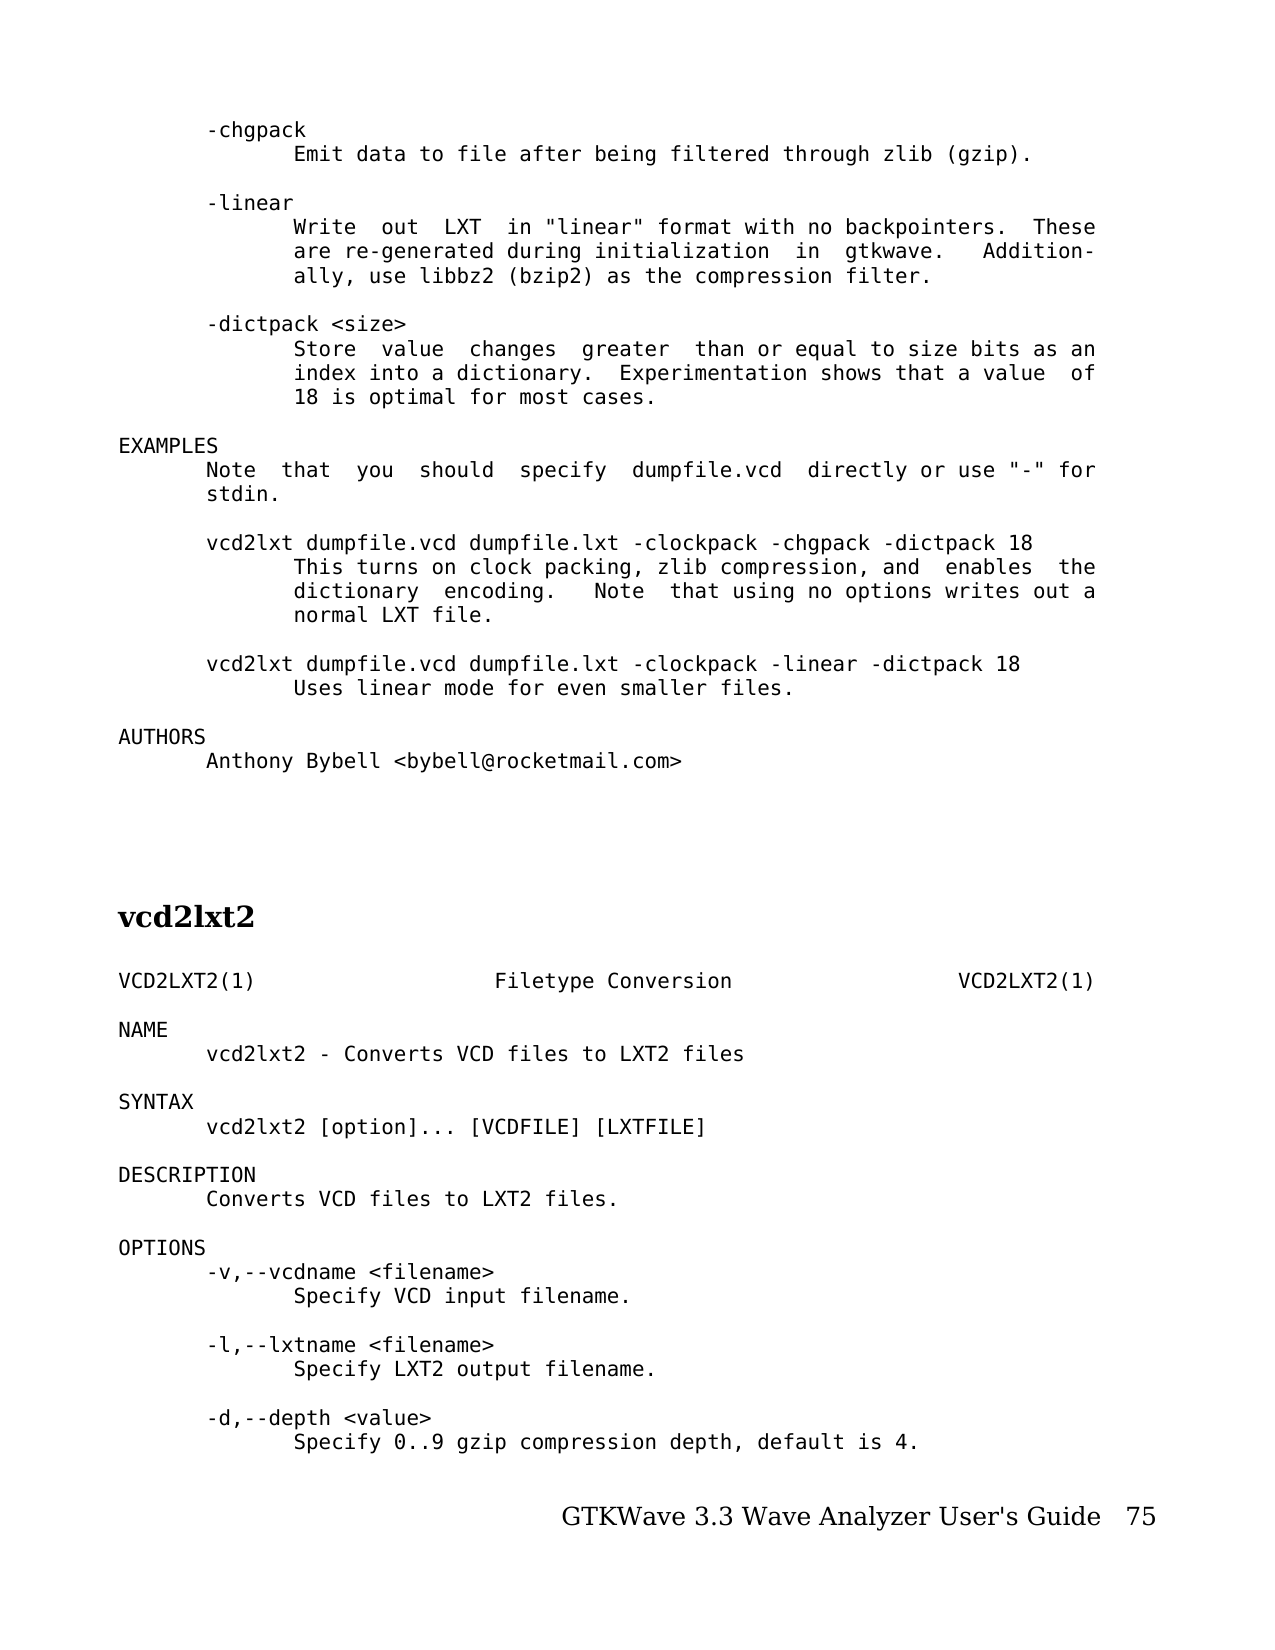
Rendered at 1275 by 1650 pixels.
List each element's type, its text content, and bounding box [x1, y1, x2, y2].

text AUTHORS [118, 725, 1157, 749]
text Specify LXT2 output filename. [118, 1357, 1157, 1382]
text 18 is optimal for most cases. [118, 385, 1157, 409]
text vcd2lxt2 - Converts VCD files to LXT2 files [118, 1042, 1157, 1066]
text Note that you should specify dumpfile.vcd directly or use "-" for [118, 458, 1157, 482]
text Write out LXT in "linear" format with no backpointers. These [118, 215, 1157, 239]
text -v,--vcdname <filename> [118, 1260, 1157, 1284]
text Uses linear mode for even smaller files. [118, 676, 1157, 701]
text OPTIONS [118, 1236, 1157, 1260]
text Store value changes greater than or equal to size bits as an [118, 337, 1157, 361]
text Converts VCD files to LXT2 files. [118, 1187, 1157, 1212]
text -l,--lxtname <filename> [118, 1333, 1157, 1357]
text -chgpack [118, 118, 1157, 142]
text -d,--depth <value> [118, 1406, 1157, 1430]
text Emit data to file after being filtered through zlib (gzip). [118, 142, 1157, 167]
text Specify VCD input filename. [118, 1284, 1157, 1309]
text -dictpack <size> [118, 312, 1157, 337]
text ally, use libbz2 (bzip2) as the compression filter. [118, 264, 1157, 288]
text This turns on clock packing, zlib compression, and enables the [118, 555, 1157, 579]
text vcd2lxt dumpfile.vcd dumpfile.lxt -clockpack -linear -dictpack 18 [118, 652, 1157, 676]
text stdin. [118, 482, 1157, 506]
text vcd2lxt dumpfile.vcd dumpfile.lxt -clockpack -chgpack -dictpack 18 [118, 531, 1157, 555]
text SYNTAX [118, 1090, 1157, 1115]
text Anthony Bybell <bybell@rocketmail.com> [118, 749, 1157, 773]
text are re-generated during initialization in gtkwave. Addition- [118, 239, 1157, 264]
text normal LXT file. [118, 603, 1157, 628]
text EXAMPLES [118, 434, 1157, 458]
text VCD2LXT2(1) Filetype Conversion VCD2LXT2(1) [118, 969, 1157, 993]
text -linear [118, 191, 1157, 215]
subtitle vcd2lxt2 [118, 901, 1157, 935]
text dictionary encoding. Note that using no options writes out a [118, 579, 1157, 603]
text NAME [118, 1018, 1157, 1042]
text index into a dictionary. Experimentation shows that a value of [118, 361, 1157, 385]
text DESCRIPTION [118, 1163, 1157, 1187]
text vcd2lxt2 [option]... [VCDFILE] [LXTFILE] [118, 1115, 1157, 1139]
text Specify 0..9 gzip compression depth, default is 4. [118, 1430, 1157, 1454]
